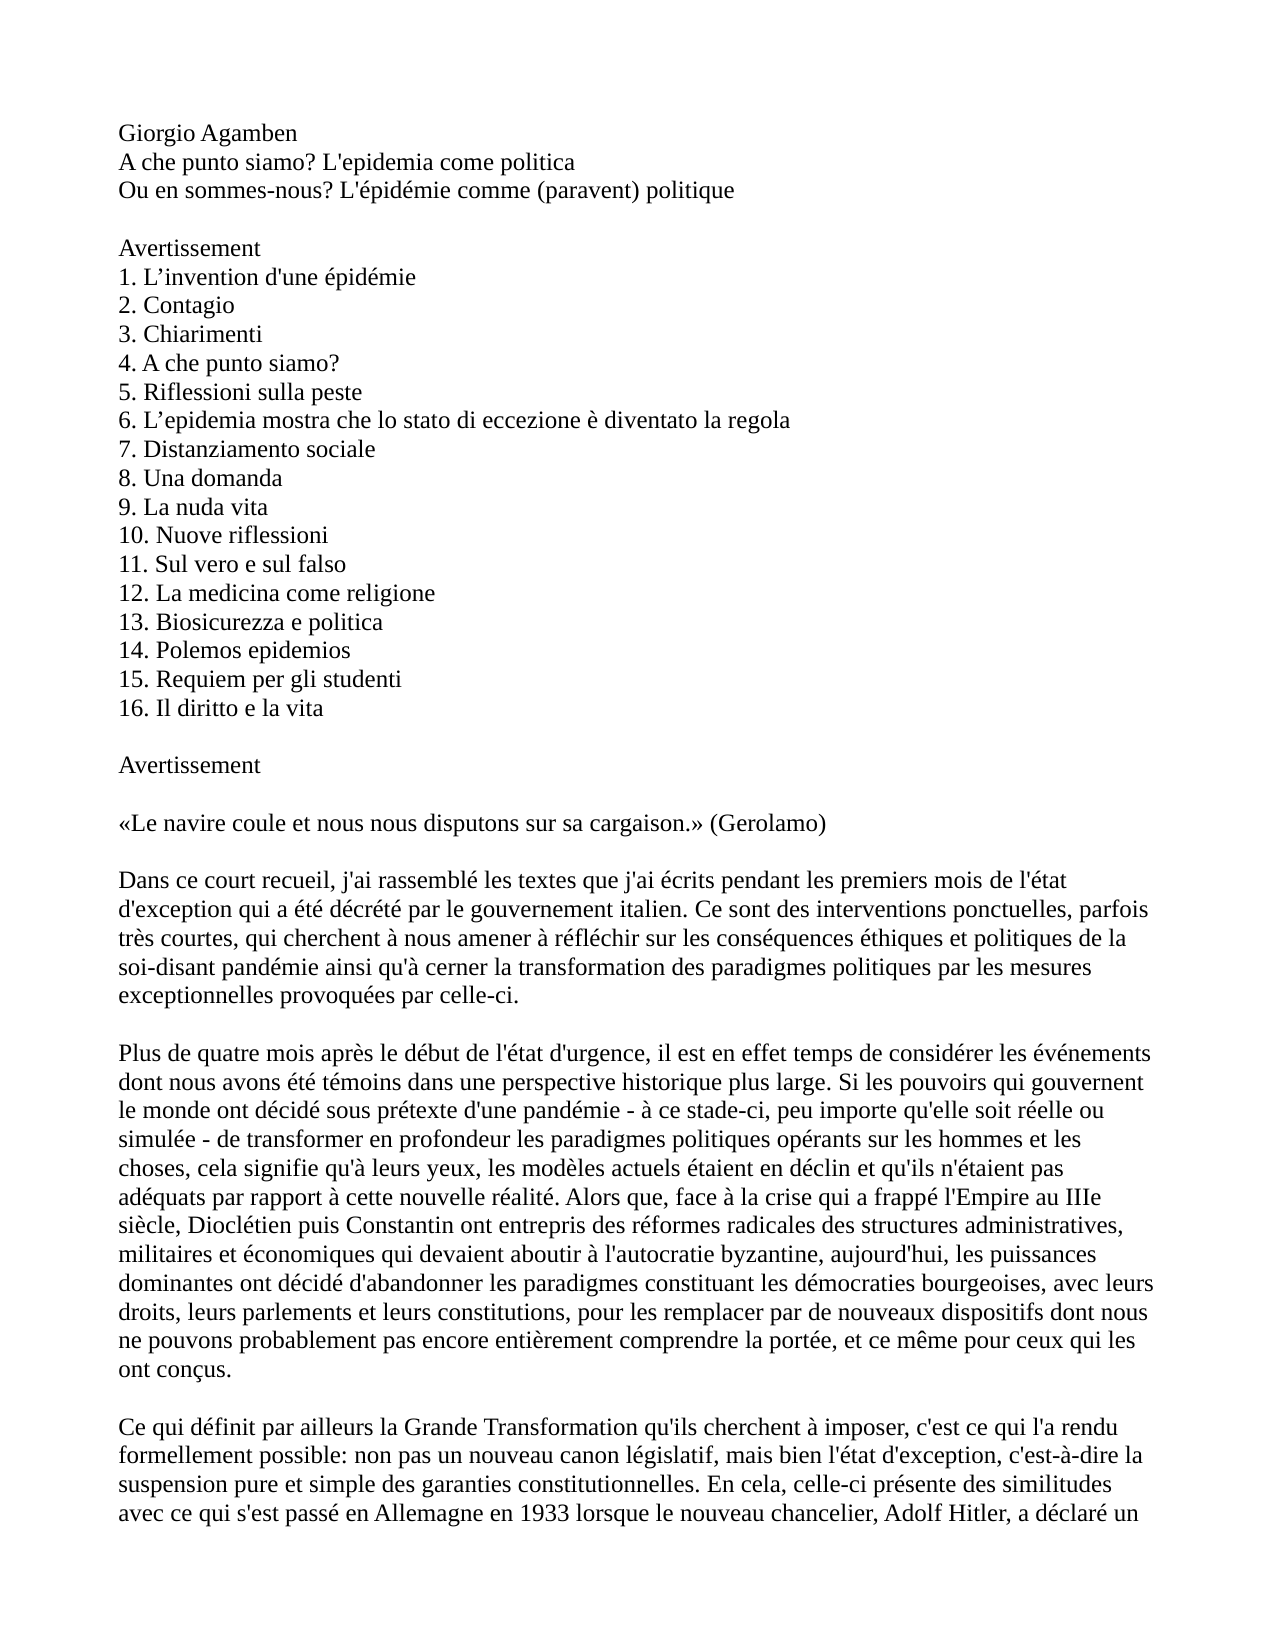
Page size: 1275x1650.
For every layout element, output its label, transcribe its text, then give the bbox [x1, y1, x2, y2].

text 12. La medicina come religione [118, 578, 1157, 607]
text 10. Nuove riflessioni [118, 521, 1157, 549]
text 9. La nuda vita [118, 492, 1157, 521]
text Ou en sommes-nous? L'épidémie comme (paravent) politique [118, 176, 1157, 204]
text 8. Una domanda [118, 463, 1157, 492]
text Dans ce court recueil, j'ai rassemblé les textes que j'ai écrits pendant les premiers mois de l'état d'exception qui a été décrété par le gouvernement italien. Ce sont des interventions ponctuelles, parfois très courtes, qui cherchent à nous amener à réfléchir sur les conséquences éthiques et politiques de la soi-disant pandémie ainsi qu'à cerner la transformation des paradigmes politiques par les mesures exceptionnelles provoquées par celle-ci. [118, 866, 1157, 1009]
text 13. Biosicurezza e politica [118, 607, 1157, 636]
text 6. L’epidemia mostra che lo stato di eccezione è diventato la regola [118, 406, 1157, 434]
text 1. L’invention d'une épidémie [118, 262, 1157, 291]
text «Le navire coule et nous nous disputons sur sa cargaison.» (Gerolamo) [118, 808, 1157, 837]
text 4. A che punto siamo? [118, 348, 1157, 377]
text 14. Polemos epidemios [118, 636, 1157, 664]
text Avertissement [118, 751, 1157, 779]
text 11. Sul vero e sul falso [118, 549, 1157, 578]
text Ce qui définit par ailleurs la Grande Transformation qu'ils cherchent à imposer, c'est ce qui l'a rendu formellement possible: non pas un nouveau canon législatif, mais bien l'état d'exception, c'est-à-dire la suspension pure et simple des garanties constitutionnelles. En cela, celle-ci présente des similitudes avec ce qui s'est passé en Allemagne en 1933 lorsque le nouveau chancelier, Adolf Hitler, a déclaré un [118, 1412, 1157, 1527]
text 5. Riflessioni sulla peste [118, 377, 1157, 406]
text A che punto siamo? L'epidemia come politica [118, 147, 1157, 176]
text 15. Requiem per gli studenti [118, 664, 1157, 693]
text 2. Contagio [118, 291, 1157, 319]
text Avertissement [118, 233, 1157, 262]
text 3. Chiarimenti [118, 319, 1157, 348]
text 16. Il diritto e la vita [118, 693, 1157, 722]
text Giorgio Agamben [118, 118, 1157, 147]
text Plus de quatre mois après le début de l'état d'urgence, il est en effet temps de considérer les événements dont nous avons été témoins dans une perspective historique plus large. Si les pouvoirs qui gouvernent le monde ont décidé sous prétexte d'une pandémie - à ce stade-ci, peu importe qu'elle soit réelle ou simulée - de transformer en profondeur les paradigmes politiques opérants sur les hommes et les choses, cela signifie qu'à leurs yeux, les modèles actuels étaient en déclin et qu'ils n'étaient pas adéquats par rapport à cette nouvelle réalité. Alors que, face à la crise qui a frappé l'Empire au IIIe siècle, Dioclétien puis Constantin ont entrepris des réformes radicales des structures administratives, militaires et économiques qui devaient aboutir à l'autocratie byzantine, aujourd'hui, les puissances dominantes ont décidé d'abandonner les paradigmes constituant les démocraties bourgeoises, avec leurs droits, leurs parlements et leurs constitutions, pour les remplacer par de nouveaux dispositifs dont nous ne pouvons probablement pas encore entièrement comprendre la portée, et ce même pour ceux qui les ont conçus. [118, 1038, 1157, 1383]
text 7. Distanziamento sociale [118, 434, 1157, 463]
